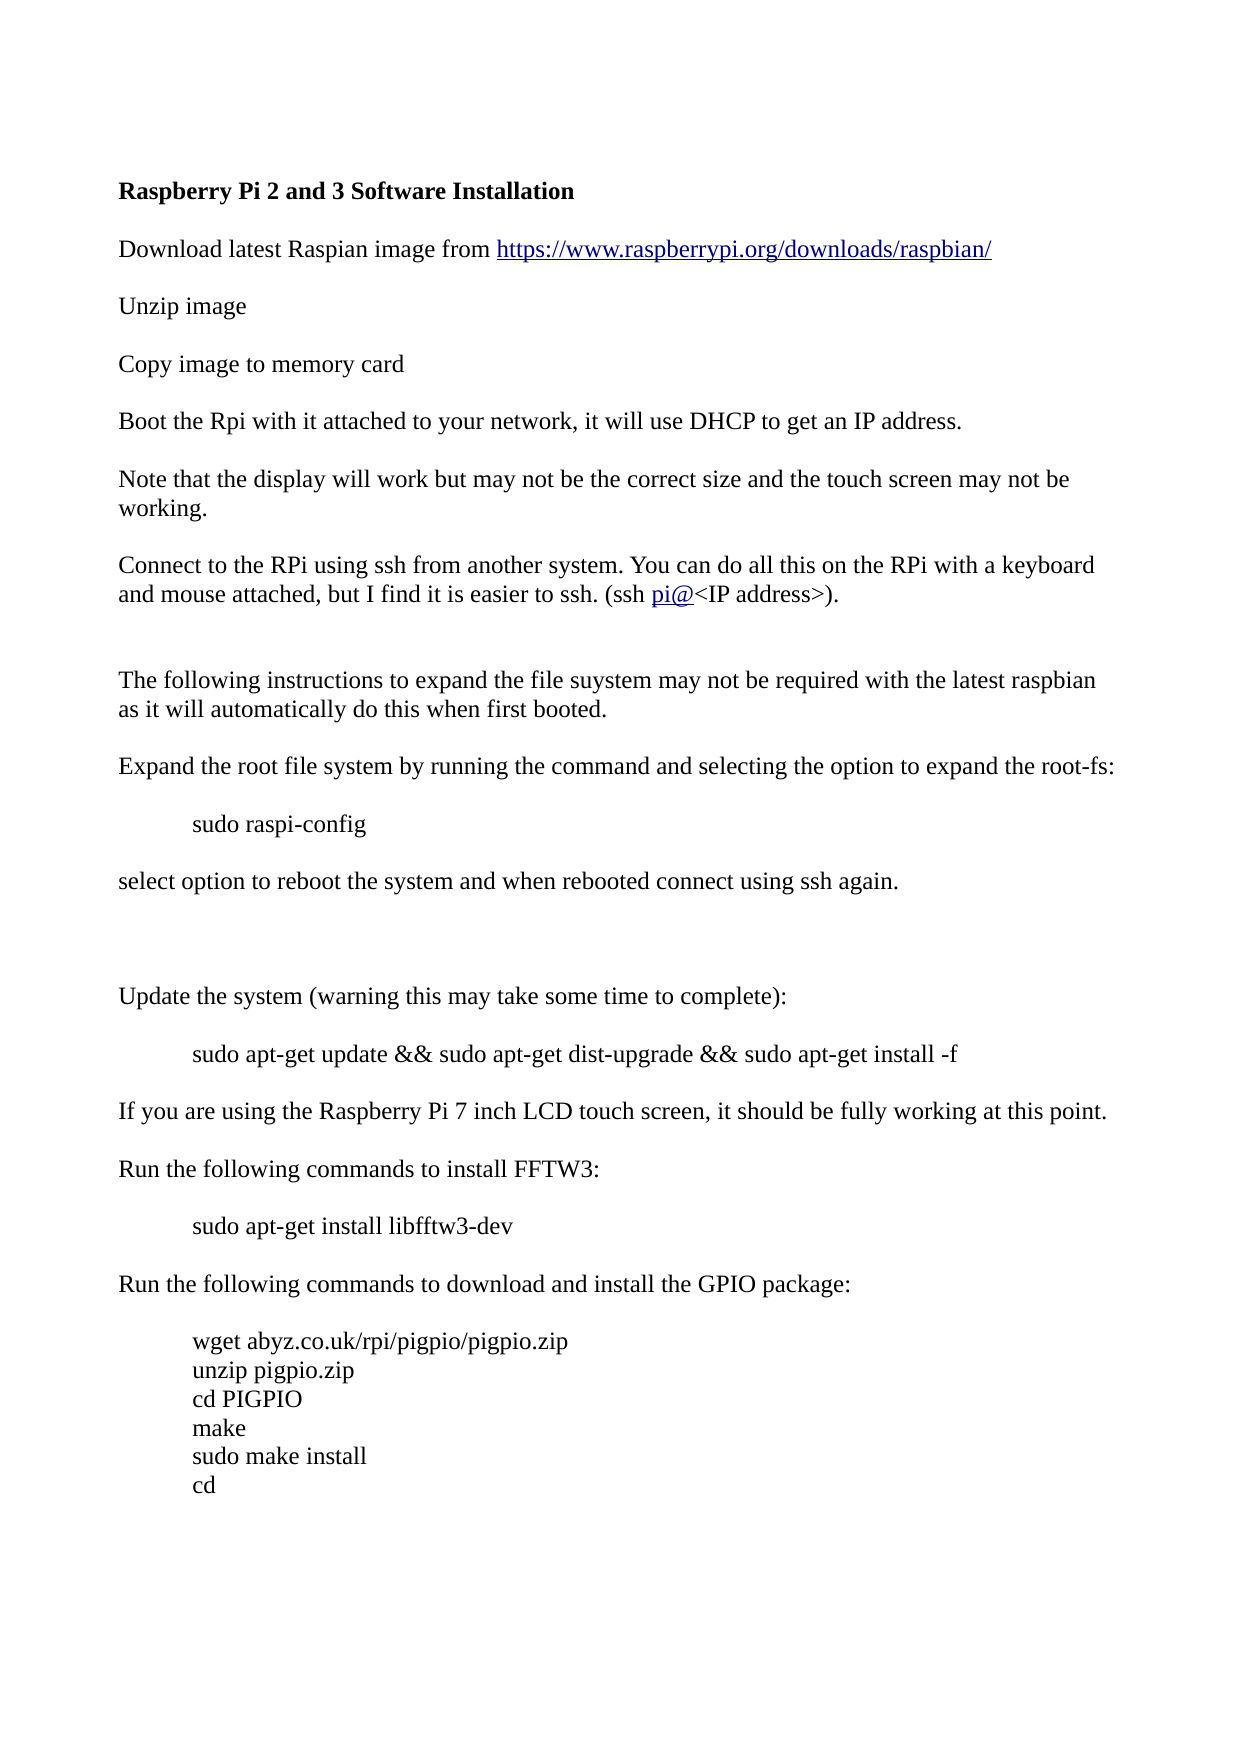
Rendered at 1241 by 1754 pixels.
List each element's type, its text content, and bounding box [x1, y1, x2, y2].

text Run the following commands to download and install the GPIO package: [118, 1269, 1122, 1298]
text wget abyz.co.uk/rpi/pigpio/pigpio.zip [192, 1326, 1122, 1355]
text select option to reboot the system and when rebooted connect using ssh again. [118, 866, 1122, 895]
text sudo raspi-config [118, 809, 1122, 838]
text Update the system (warning this may take some time to complete): [118, 981, 1122, 1010]
text make [192, 1413, 1122, 1441]
text Note that the display will work but may not be the correct size and the touch screen may not be working. [118, 464, 1122, 521]
text cd PIGPIO [192, 1384, 1122, 1413]
text Raspberry Pi 2 and 3 Software Installation [118, 176, 1122, 205]
text If you are using the Raspberry Pi 7 inch LCD touch screen, it should be fully working at this point. [118, 1096, 1122, 1125]
text Connect to the RPi using ssh from another system. You can do all this on the RPi with a keyboard and mouse attached, but I find it is easier to ssh. (ssh pi@<IP address>). [118, 550, 1122, 608]
text sudo apt-get update && sudo apt-get dist-upgrade && sudo apt-get install -f [192, 1039, 1122, 1068]
text sudo make install [192, 1441, 1122, 1470]
text Boot the Rpi with it attached to your network, it will use DHCP to get an IP address. [118, 406, 1122, 435]
text Download latest Raspian image from https://www.raspberrypi.org/downloads/raspbian/ [118, 234, 1122, 263]
text The following instructions to expand the file suystem may not be required with the latest raspbian as it will automatically do this when first booted. [118, 665, 1122, 723]
text Copy image to memory card [118, 349, 1122, 378]
text Expand the root file system by running the command and selecting the option to expand the root-fs: [118, 751, 1122, 780]
text cd [192, 1470, 1122, 1499]
text unzip pigpio.zip [192, 1355, 1122, 1384]
text sudo apt-get install libfftw3-dev [192, 1211, 1122, 1240]
text Unzip image [118, 291, 1122, 320]
text Run the following commands to install FFTW3: [118, 1154, 1122, 1183]
